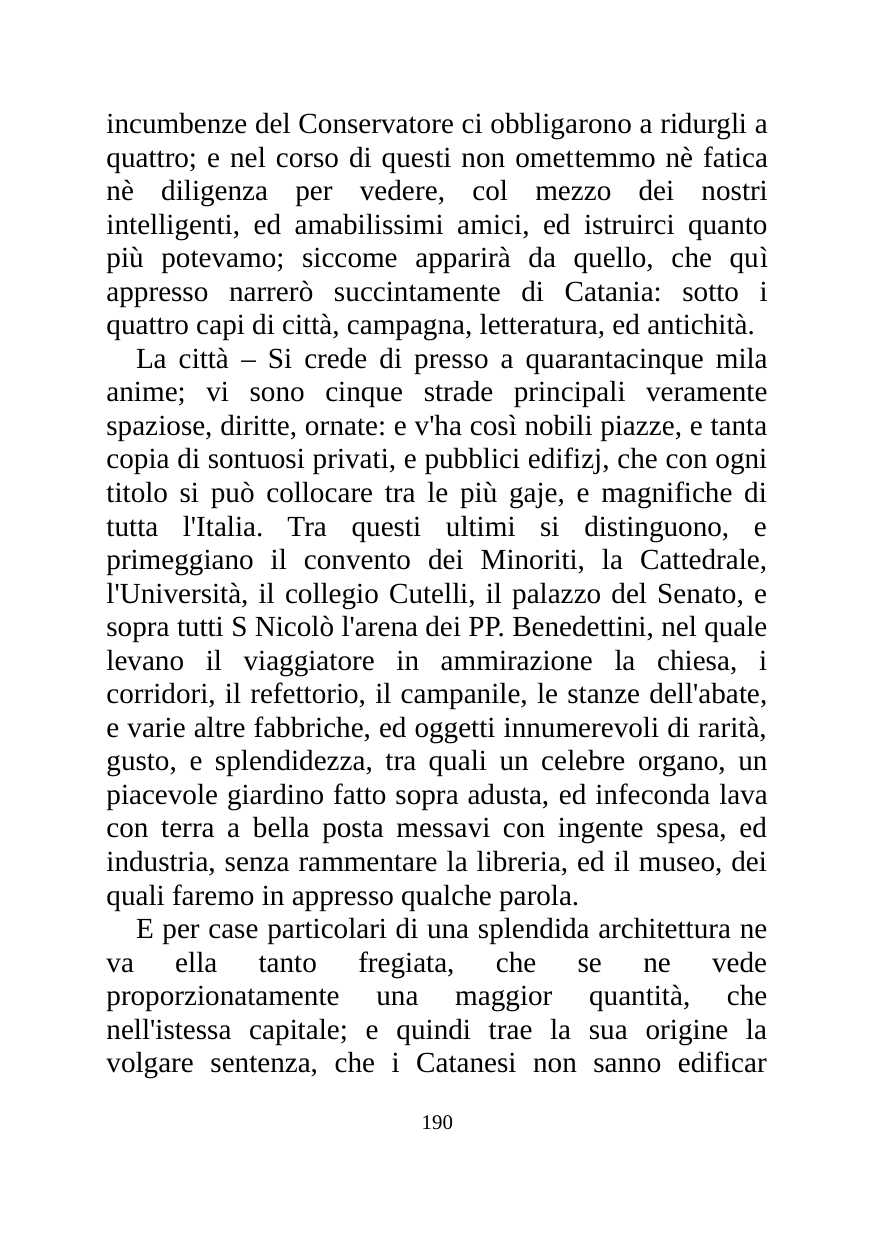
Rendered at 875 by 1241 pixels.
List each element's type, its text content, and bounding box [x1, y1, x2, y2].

text E per case particolari di una splendida architettura ne va ella tanto fregiata, che se ne vede proporzionatamente una maggior quantità, che nell'istessa capitale; e quindi trae la sua origine la volgare sentenza, che i Catanesi non sanno edificar [106, 911, 768, 1079]
text incumbenze del Conservatore ci obbligarono a ridurgli a quattro; e nel corso di questi non omettemmo nè fatica nè diligenza per vedere, col mezzo dei nostri intelligenti, ed amabilissimi amici, ed istruirci quanto più potevamo; siccome apparirà da quello, che quì appresso narrerò succintamente di Catania: sotto i quattro capi di città, campagna, letteratura, ed antichità. [106, 106, 768, 341]
text La città – Si crede di presso a quarantacinque mila anime; vi sono cinque strade principali veramente spaziose, diritte, ornate: e v'ha così nobili piazze, e tanta copia di sontuosi privati, e pubblici edifizj, che con ogni titolo si può collocare tra le più gaje, e magnifiche di tutta l'Italia. Tra questi ultimi si distinguono, e primeggiano il convento dei Minoriti, la Cattedrale, l'Università, il collegio Cutelli, il palazzo del Senato, e sopra tutti S Nicolò l'arena dei PP. Benedettini, nel quale levano il viaggiatore in ammirazione la chiesa, i corridori, il refettorio, il campanile, le stanze dell'abate, e varie altre fabbriche, ed oggetti innumerevoli di rarità, gusto, e splendidezza, tra quali un celebre organo, un piacevole giardino fatto sopra adusta, ed infeconda lava con terra a bella posta messavi con ingente spesa, ed industria, senza rammentare la libreria, ed il museo, dei quali faremo in appresso qualche parola. [106, 341, 768, 911]
